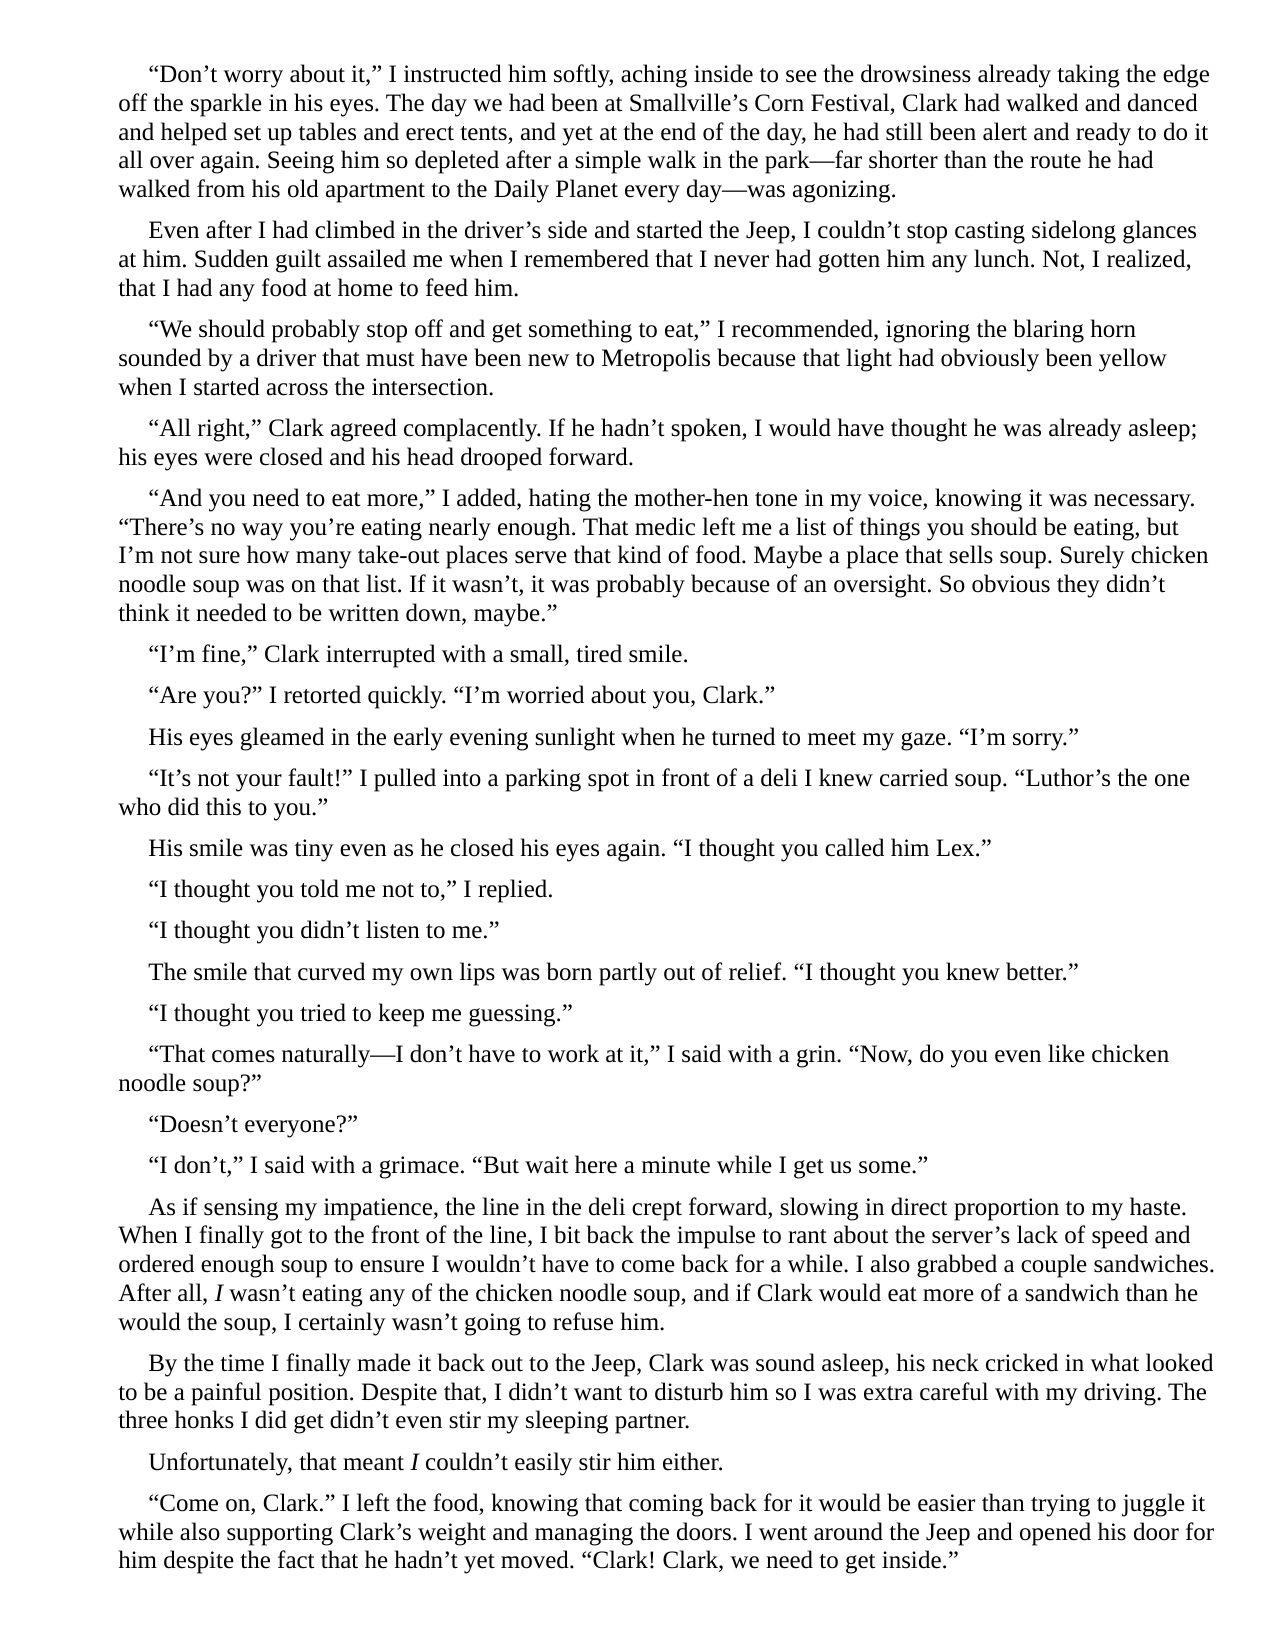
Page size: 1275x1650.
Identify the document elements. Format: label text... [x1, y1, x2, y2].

text “Don’t worry about it,” I instructed him softly, aching inside to see the drowsiness already taking the edge off the sparkle in his eyes. The day we had been at Smallville’s Corn Festival, Clark had walked and danced and helped set up tables and erect tents, and yet at the end of the day, he had still been alert and ready to do it all over again. Seeing him so depleted after a simple walk in the park—far shorter than the route he had walked from his old apartment to the Daily Planet every day—was agonizing. [118, 59, 1216, 203]
text “That comes naturally—I don’t have to work at it,” I said with a grin. “Now, do you even like chicken noodle soup?” [118, 1039, 1216, 1097]
text “I thought you told me not to,” I replied. [118, 874, 1216, 903]
text “Come on, Clark.” I left the food, knowing that coming back for it would be easier than trying to juggle it while also supporting Clark’s weight and managing the doors. I went around the Jeep and opened his door for him despite the fact that he hadn’t yet moved. “Clark! Clark, we need to get inside.” [118, 1488, 1216, 1574]
text As if sensing my impatience, the line in the deli crept forward, slowing in direct proportion to my haste. When I finally got to the front of the line, I bit back the impulse to rant about the server’s lack of speed and ordered enough soup to ensure I wouldn’t have to come back for a while. I also grabbed a couple sandwiches. After all, I wasn’t eating any of the chicken noodle soup, and if Clark would eat more of a sandwich than he would the soup, I certainly wasn’t going to refuse him. [118, 1192, 1216, 1335]
text “It’s not your fault!” I pulled into a parking spot in front of a deli I knew carried soup. “Luthor’s the one who did this to you.” [118, 763, 1216, 820]
text “Doesn’t everyone?” [118, 1109, 1216, 1138]
text Even after I had climbed in the driver’s side and started the Jeep, I couldn’t stop casting sidelong glances at him. Sudden guilt assailed me when I remembered that I never had gotten him any lunch. Not, I realized, that I had any food at home to feed him. [118, 215, 1216, 302]
text The smile that curved my own lips was born partly out of relief. “I thought you knew better.” [118, 957, 1216, 985]
text “All right,” Clark agreed complacently. If he hadn’t spoken, I would have thought he was already asleep; his eyes were closed and his head drooped forward. [118, 413, 1216, 470]
text “I thought you tried to keep me guessing.” [118, 998, 1216, 1027]
text “I thought you didn’t listen to me.” [118, 915, 1216, 944]
text “I don’t,” I said with a grimace. “But wait here a minute while I get us some.” [118, 1150, 1216, 1179]
text “I’m fine,” Clark interrupted with a small, tired smile. [118, 639, 1216, 668]
text His eyes gleamed in the early evening sunlight when he turned to meet my gaze. “I’m sorry.” [118, 722, 1216, 750]
text His smile was tiny even as he closed his eyes again. “I thought you called him Lex.” [118, 833, 1216, 862]
text By the time I finally made it back out to the Jeep, Clark was sound asleep, his neck cricked in what looked to be a painful position. Despite that, I didn’t want to disturb him so I was extra careful with my driving. The three honks I did get didn’t even stir my sleeping partner. [118, 1348, 1216, 1434]
text “We should probably stop off and get something to eat,” I recommended, ignoring the blaring horn sounded by a driver that must have been new to Metropolis because that light had obviously been yellow when I started across the intersection. [118, 314, 1216, 400]
text “Are you?” I retorted quickly. “I’m worried about you, Clark.” [118, 680, 1216, 709]
text Unfortunately, that meant I couldn’t easily stir him either. [118, 1447, 1216, 1475]
text “And you need to eat more,” I added, hating the mother-hen tone in my voice, knowing it was necessary. “There’s no way you’re eating nearly enough. That medic left me a list of things you should be eating, but I’m not sure how many take-out places serve that kind of food. Maybe a place that sells soup. Surely chicken noodle soup was on that list. If it wasn’t, it was probably because of an oversight. So obvious they didn’t think it needed to be written down, maybe.” [118, 483, 1216, 627]
